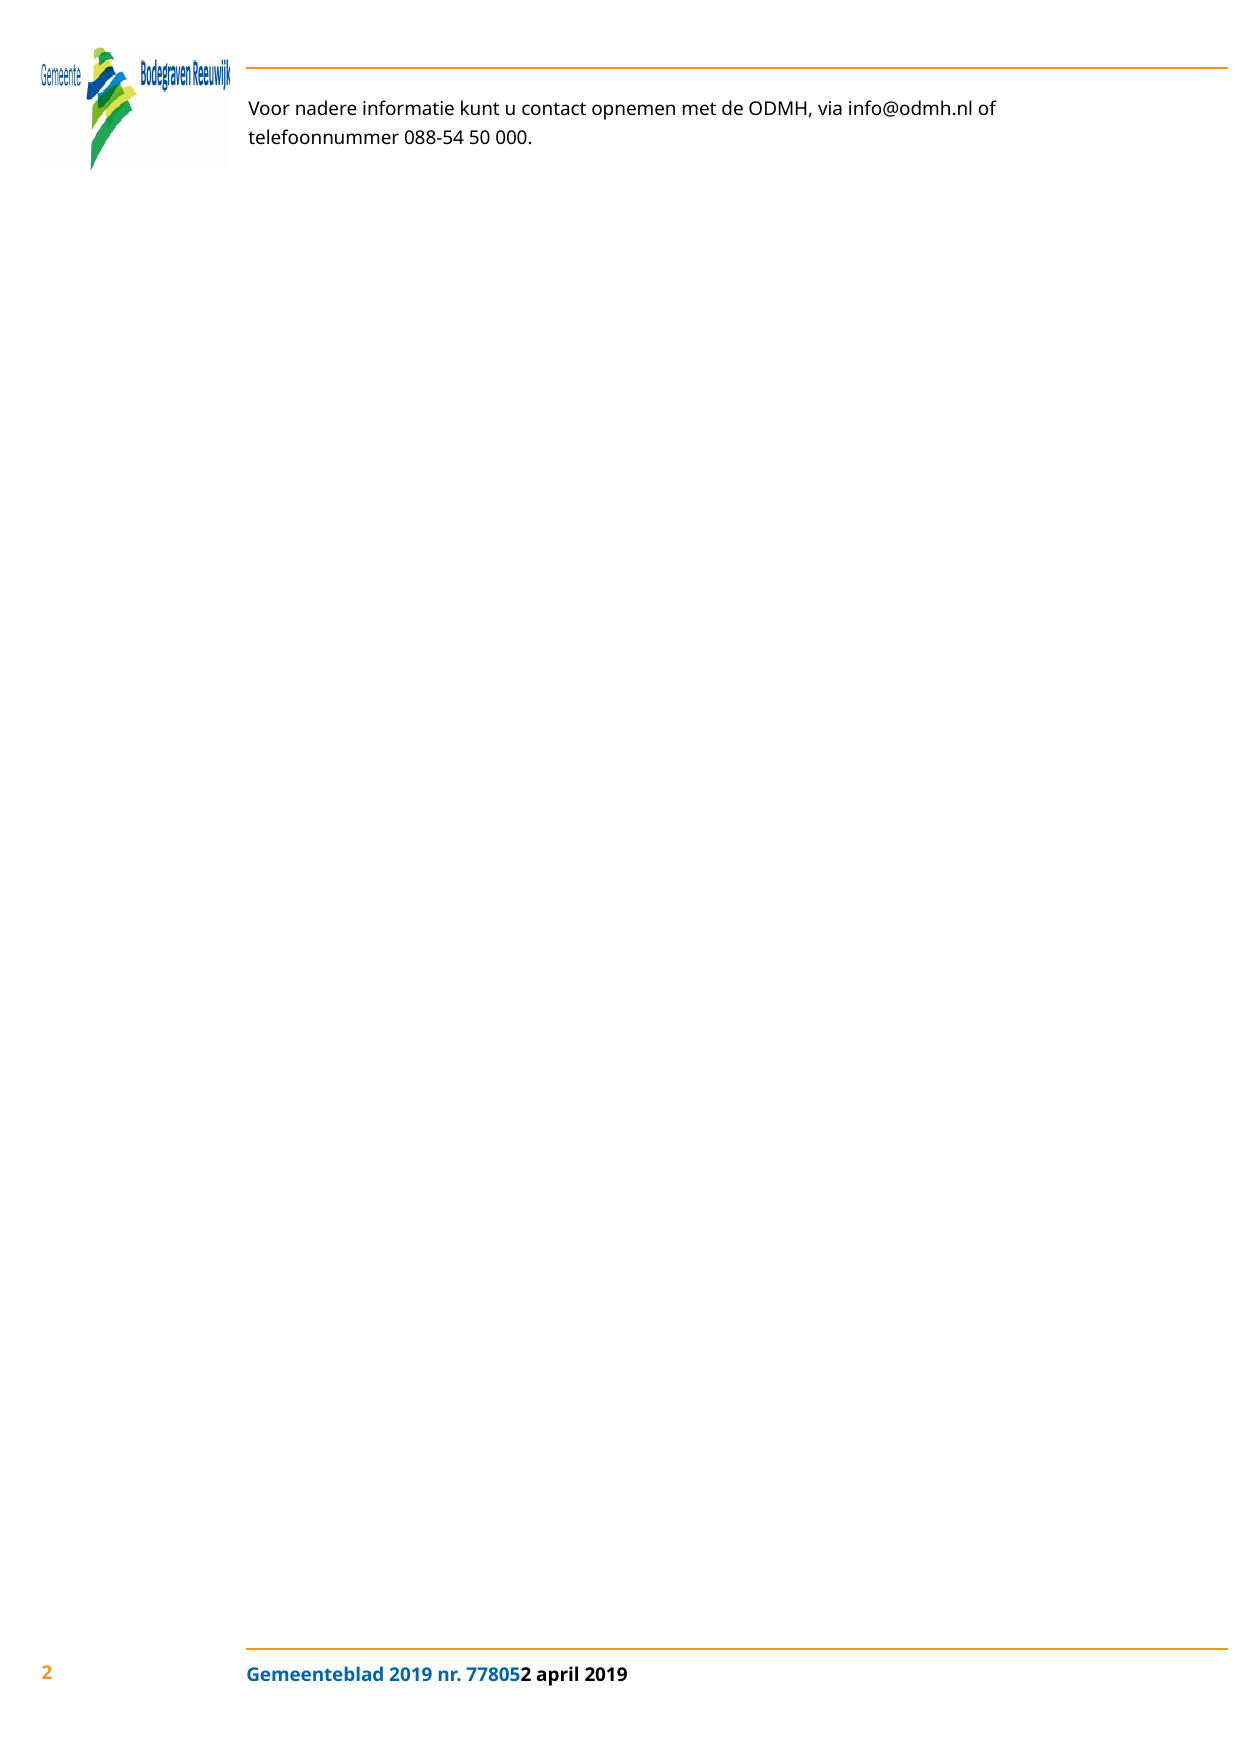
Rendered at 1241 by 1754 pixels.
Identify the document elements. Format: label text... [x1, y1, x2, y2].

text Voor nadere informatie kunt u contact opnemen met de ODMH, via info@odmh.nl of telefoonnummer 088-54 50 000. [248, 95, 1152, 150]
picture [41, 47, 231, 172]
